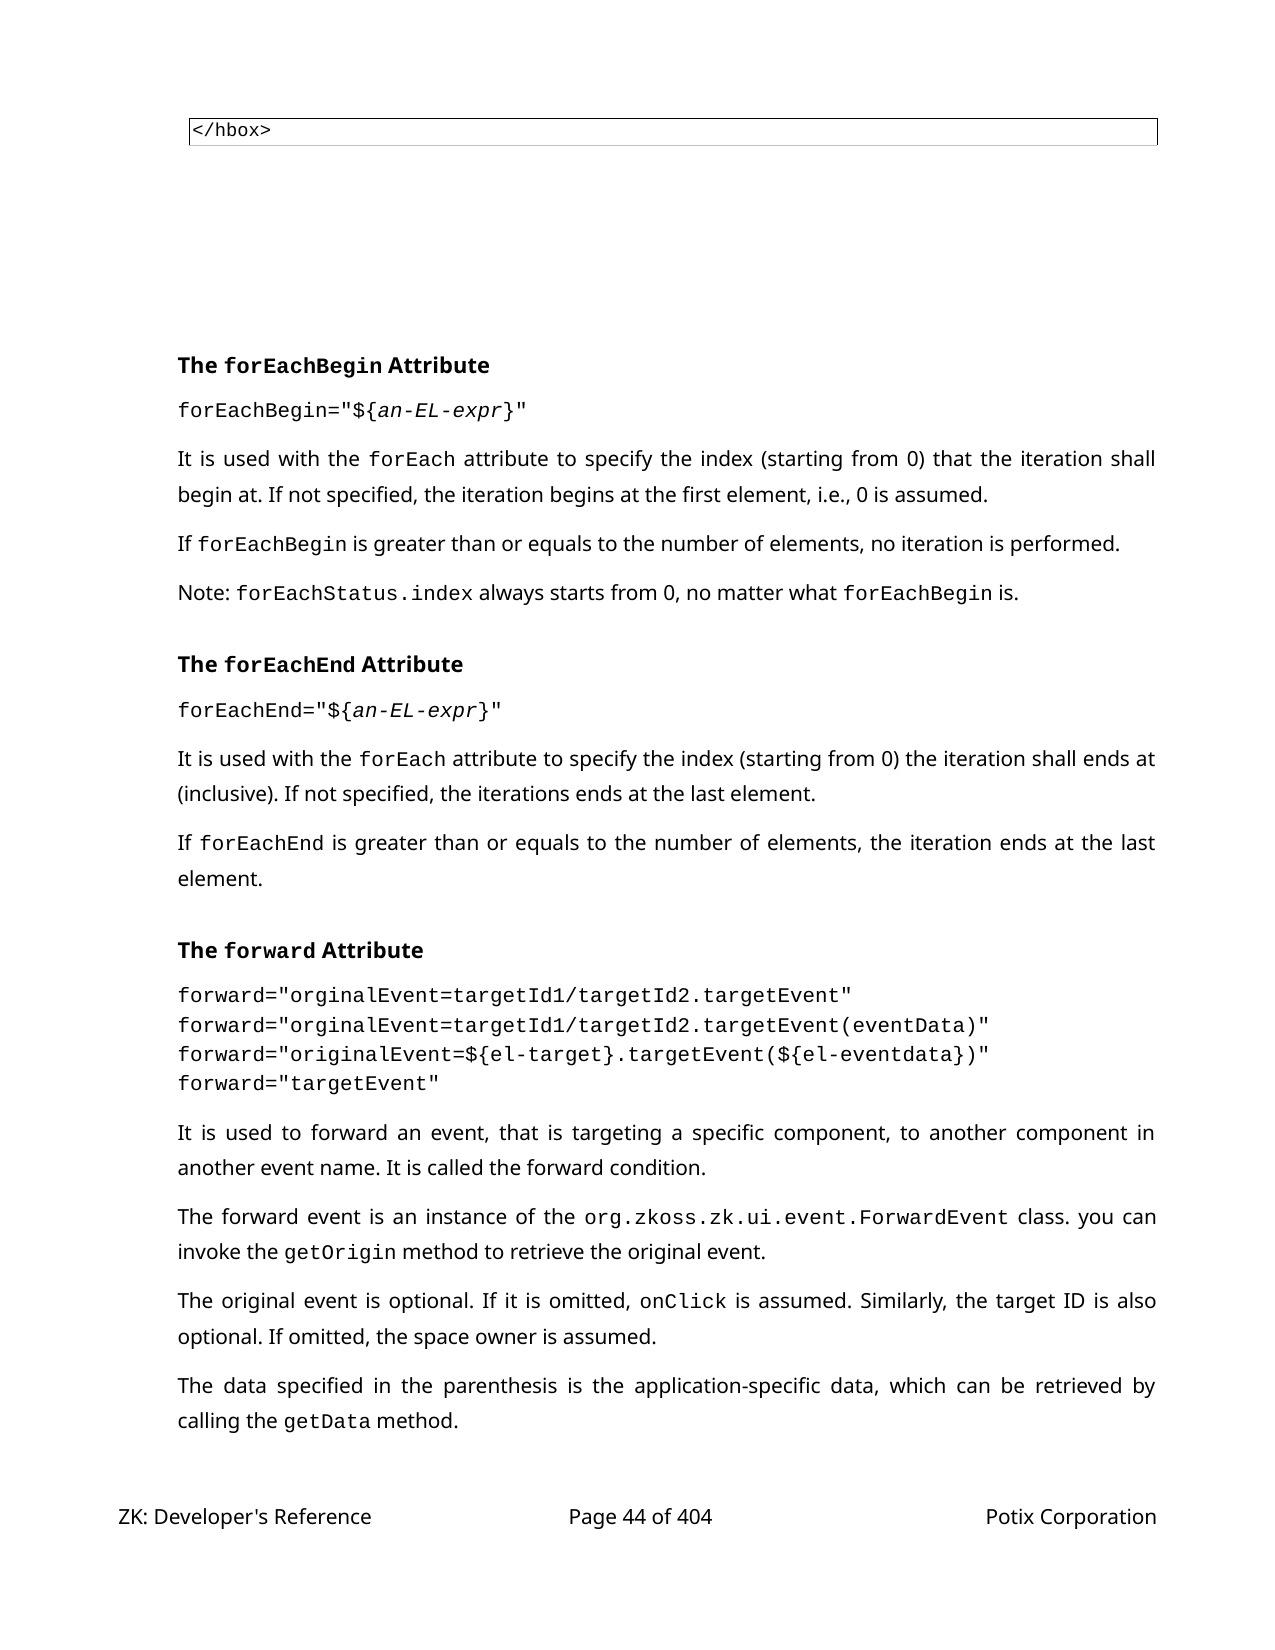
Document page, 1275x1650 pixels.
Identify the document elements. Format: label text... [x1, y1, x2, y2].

text It is used with the forEach attribute to specify the index (starting from 0) that the iteration shall begin at. If not specified, the iteration begins at the first element, i.e., 0 is assumed. [177, 444, 1157, 508]
text The forward event is an instance of the org.zkoss.zk.ui.event.ForwardEvent class. you can invoke the getOrigin method to retrieve the original event. [177, 1202, 1157, 1266]
text forEachEnd="${an-EL-expr}" [177, 700, 1157, 723]
text Note: forEachStatus.index always starts from 0, no matter what forEachBegin is. [177, 578, 1157, 607]
text It is used with the forEach attribute to specify the index (starting from 0) the iteration shall ends at (inclusive). If not specified, the iterations ends at the last element. [177, 744, 1157, 808]
text The original event is optional. If it is omitted, onClick is assumed. Similarly, the target ID is also optional. If omitted, the space owner is assumed. [177, 1286, 1157, 1350]
text If forEachEnd is greater than or equals to the number of elements, the iteration ends at the last element. [177, 828, 1157, 892]
subtitle The forEachEnd Attribute [177, 649, 1157, 679]
text </hbox> [190, 119, 1157, 145]
text It is used to forward an event, that is targeting a specific component, to another component in another event name. It is called the forward condition. [177, 1118, 1157, 1181]
subtitle The forward Attribute [177, 935, 1157, 965]
text forward="orginalEvent=targetId1/targetId2.targetEvent" forward="orginalEvent=targetId1/targetId2.targetEvent(eventData)" forward="originalEvent=${el-target}.targetEvent(${el-eventdata})" forward="targetEvent" [177, 985, 1157, 1097]
text The data specified in the parenthesis is the application-specific data, which can be retrieved by calling the getData method. [177, 1371, 1157, 1434]
text forEachBegin="${an-EL-expr}" [177, 400, 1157, 424]
text If forEachBegin is greater than or equals to the number of elements, no iteration is performed. [177, 529, 1157, 557]
subtitle The forEachBegin Attribute [177, 350, 1157, 380]
